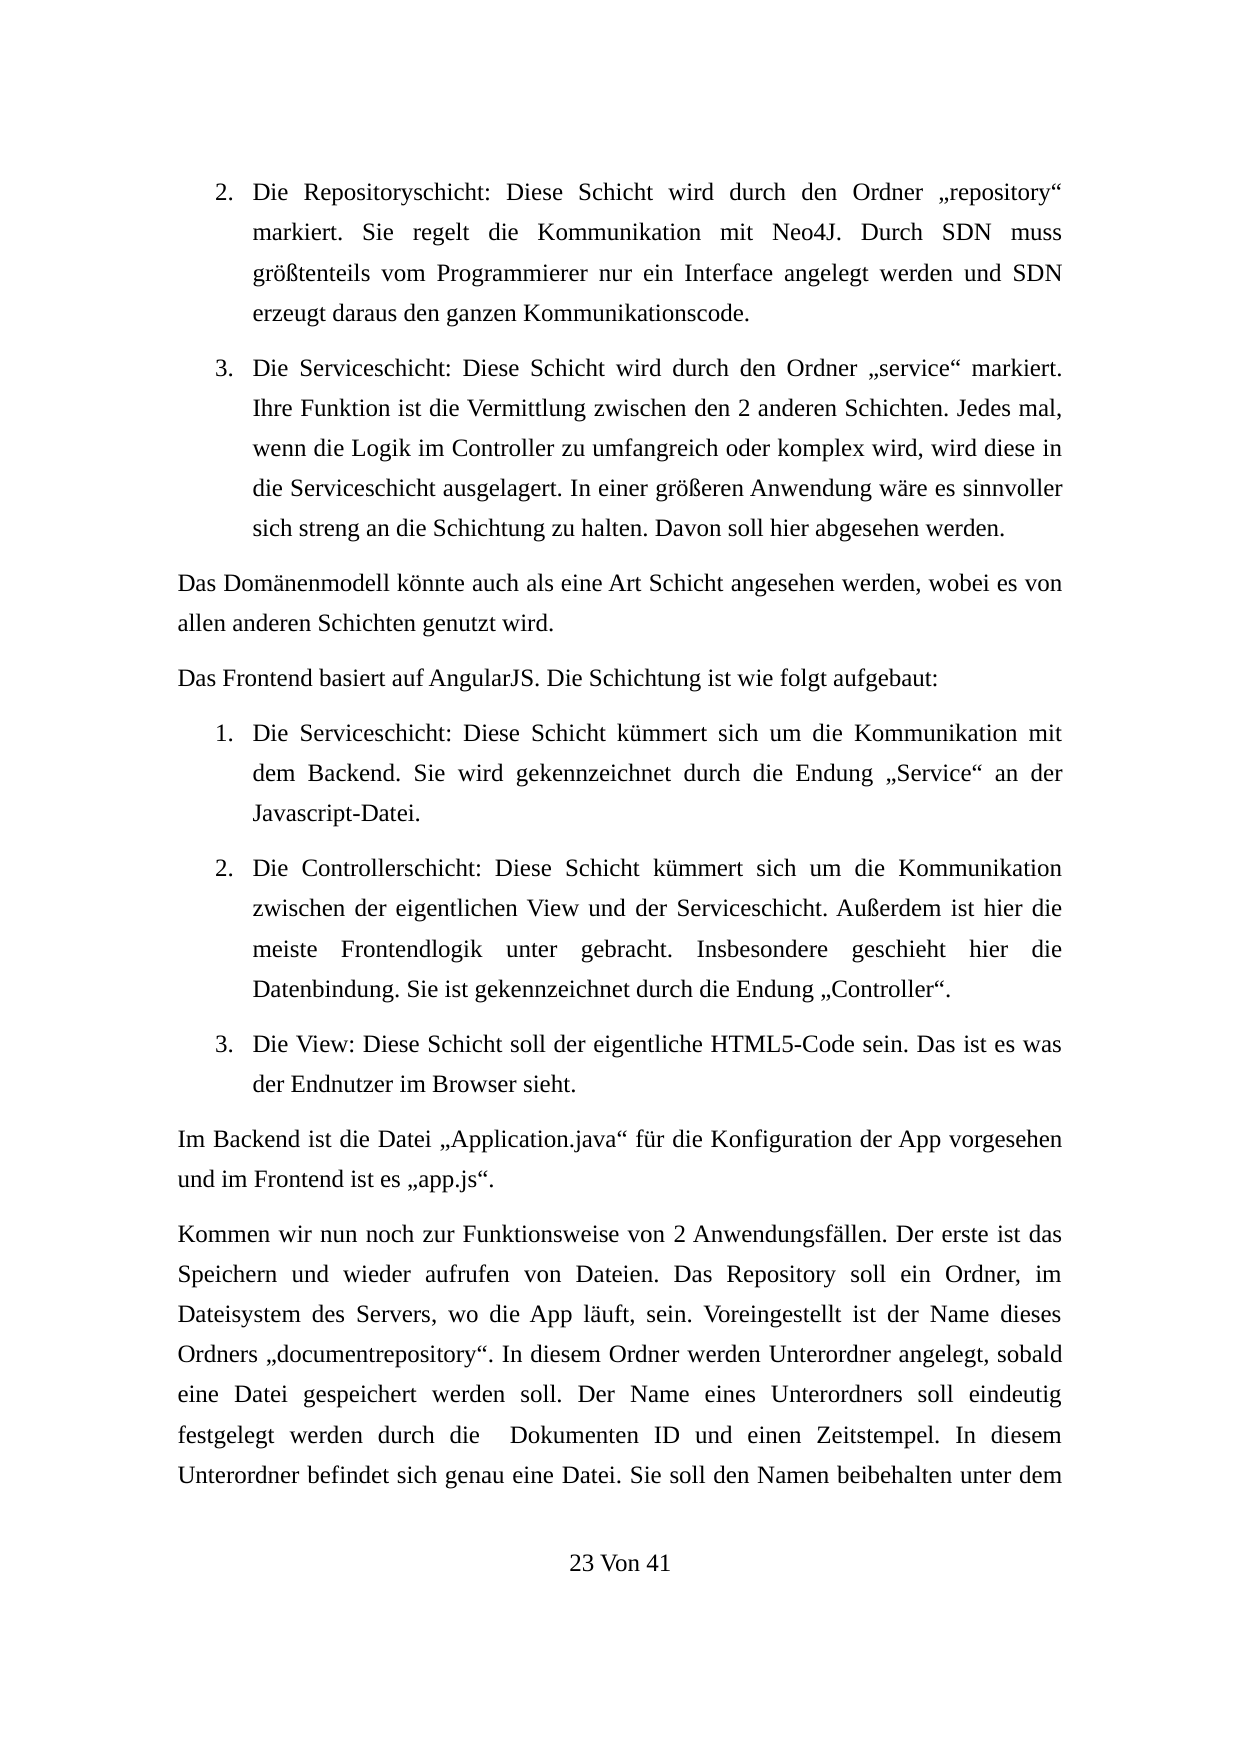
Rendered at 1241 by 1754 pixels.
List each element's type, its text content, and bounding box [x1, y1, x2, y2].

list Die Serviceschicht: Diese Schicht wird durch den Ordner „service“ markiert. Ihre Funktion ist die Vermittlung zwischen den 2 anderen Schichten. Jedes mal, wenn die Logik im Controller zu umfangreich oder komplex wird, wird diese in die Serviceschicht ausgelagert. In einer größeren Anwendung wäre es sinnvoller sich streng an die Schichtung zu halten. Davon soll hier abgesehen werden. [215, 353, 1063, 542]
text Im Backend ist die Datei „Application.java“ für die Konfiguration der App vorgesehen und im Frontend ist es „app.js“. [177, 1124, 1063, 1193]
list Die Repositoryschicht: Diese Schicht wird durch den Ordner „repository“ markiert. Sie regelt die Kommunikation mit Neo4J. Durch SDN muss größtenteils vom Programmierer nur ein Interface angelegt werden und SDN erzeugt daraus den ganzen Kommunikationscode. [215, 177, 1063, 327]
list Die View: Diese Schicht soll der eigentliche HTML5-Code sein. Das ist es was der Endnutzer im Browser sieht. [215, 1029, 1063, 1098]
text Das Domänenmodell könnte auch als eine Art Schicht angesehen werden, wobei es von allen anderen Schichten genutzt wird. [177, 568, 1063, 637]
text Kommen wir nun noch zur Funktionsweise von 2 Anwendungsfällen. Der erste ist das Speichern und wieder aufrufen von Dateien. Das Repository soll ein Ordner, im Dateisystem des Servers, wo die App läuft, sein. Voreingestellt ist der Name dieses Ordners „documentrepository“. In diesem Ordner werden Unterordner angelegt, sobald eine Datei gespeichert werden soll. Der Name eines Unterordners soll eindeutig festgelegt werden durch die Dokumenten ID und einen Zeitstempel. In diesem Unterordner befindet sich genau eine Datei. Sie soll den Namen beibehalten unter dem [177, 1219, 1063, 1489]
list Die Serviceschicht: Diese Schicht kümmert sich um die Kommunikation mit dem Backend. Sie wird gekennzeichnet durch die Endung „Service“ an der Javascript-Datei. [215, 718, 1063, 827]
text Das Frontend basiert auf AngularJS. Die Schichtung ist wie folgt aufgebaut: [177, 663, 1063, 692]
list Die Controllerschicht: Diese Schicht kümmert sich um die Kommunikation zwischen der eigentlichen View und der Serviceschicht. Außerdem ist hier die meiste Frontendlogik unter gebracht. Insbesondere geschieht hier die Datenbindung. Sie ist gekennzeichnet durch die Endung „Controller“. [215, 853, 1063, 1003]
